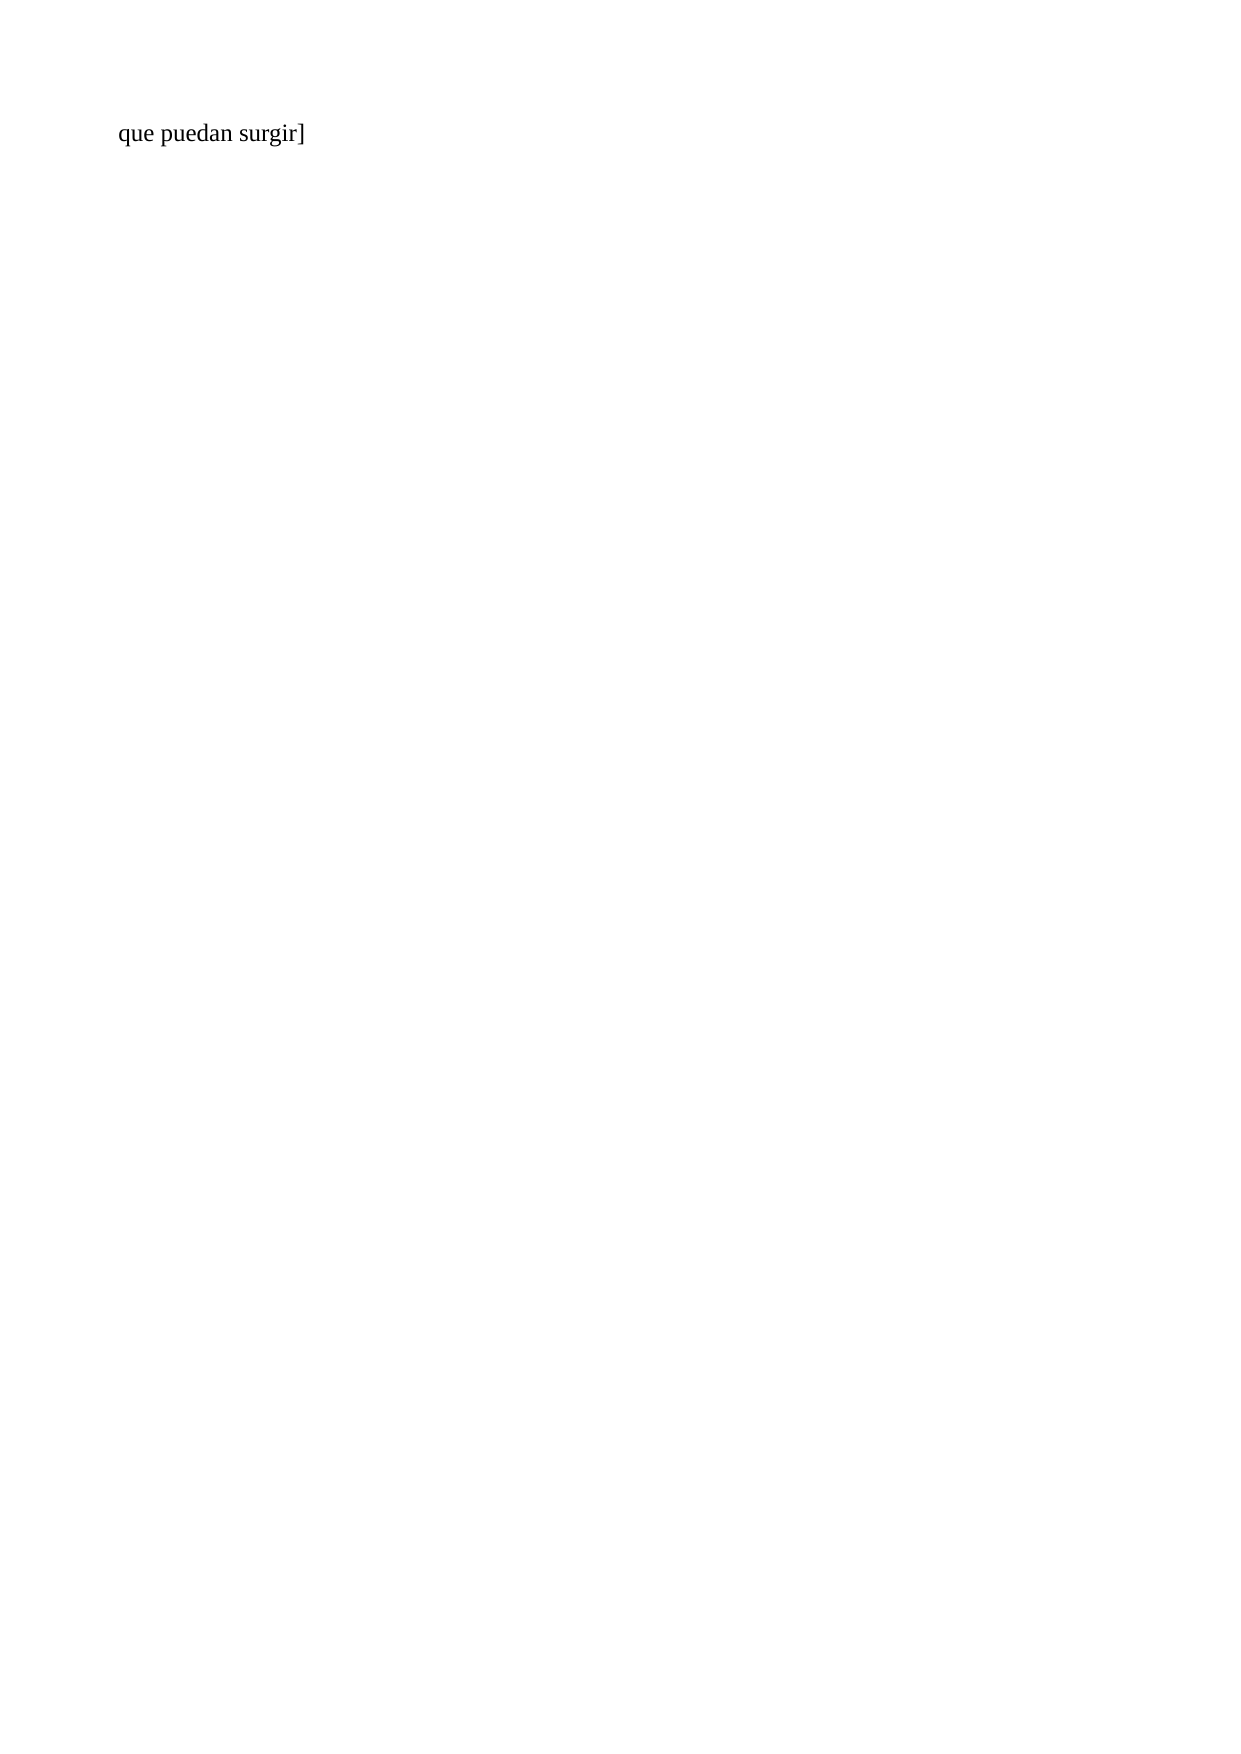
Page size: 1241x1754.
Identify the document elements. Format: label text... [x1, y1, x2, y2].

text que puedan surgir] [118, 118, 1122, 147]
